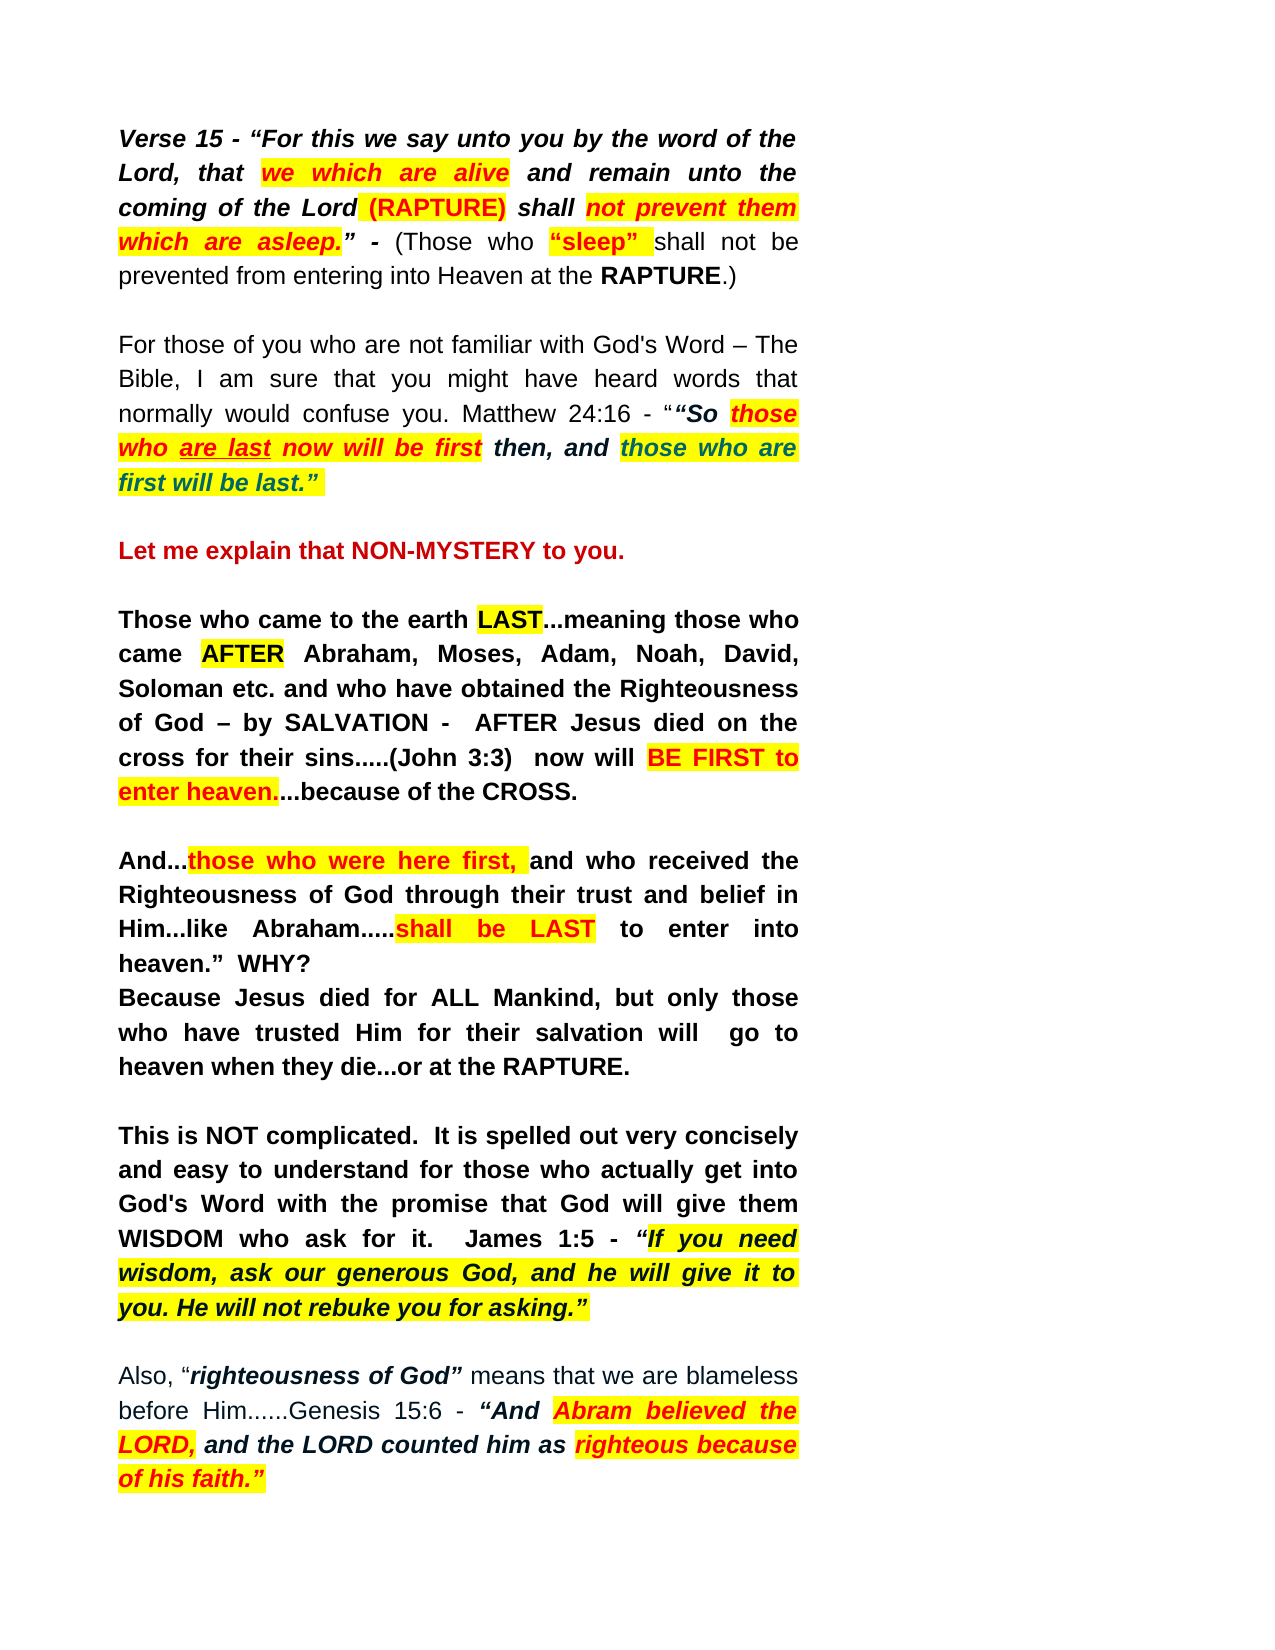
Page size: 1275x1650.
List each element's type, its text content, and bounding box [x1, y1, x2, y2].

text This is NOT complicated. It is spelled out very concisely and easy to understand for those who actually get into God's Word with the promise that God will give them WISDOM who ask for it. James 1:5 - “If you need wisdom, ask our generous God, and he will give it to you. He will not rebuke you for asking.” [118, 1115, 799, 1321]
text For those of you who are not familiar with God's Word – The Bible, I am sure that you might have heard words that normally would confuse you. Matthew 24:16 - ““So those who are last now will be first then, and those who are first will be last.” [118, 324, 799, 496]
text Also, “righteousness of God” means that we are blameless before Him......Genesis 15:6 - “And Abram believed the LORD, and the LORD counted him as righteous because of his faith.” [118, 1356, 799, 1493]
text Let me explain that NON-MYSTERY to you. [118, 531, 799, 565]
text And...those who were here first, and who received the Righteousness of God through their trust and belief in Him...like Abraham.....shall be LAST to enter into heaven.” WHY? [118, 840, 799, 977]
text Those who came to the earth LAST...meaning those who came AFTER Abraham, Moses, Adam, Noah, David, Soloman etc. and who have obtained the Righteousness of God – by SALVATION - AFTER Jesus died on the cross for their sins.....(John 3:3) now will BE FIRST to enter heaven....because of the CROSS. [118, 599, 799, 806]
text Because Jesus died for ALL Mankind, but only those who have trusted Him for their salvation will go to heaven when they die...or at the RAPTURE. [118, 977, 799, 1081]
text Verse 15 - “For this we say unto you by the word of the Lord, that we which are alive and remain unto the coming of the Lord (RAPTURE) shall not prevent them which are asleep.” - (Those who “sleep” shall not be prevented from entering into Heaven at the RAPTURE.) [118, 118, 799, 290]
